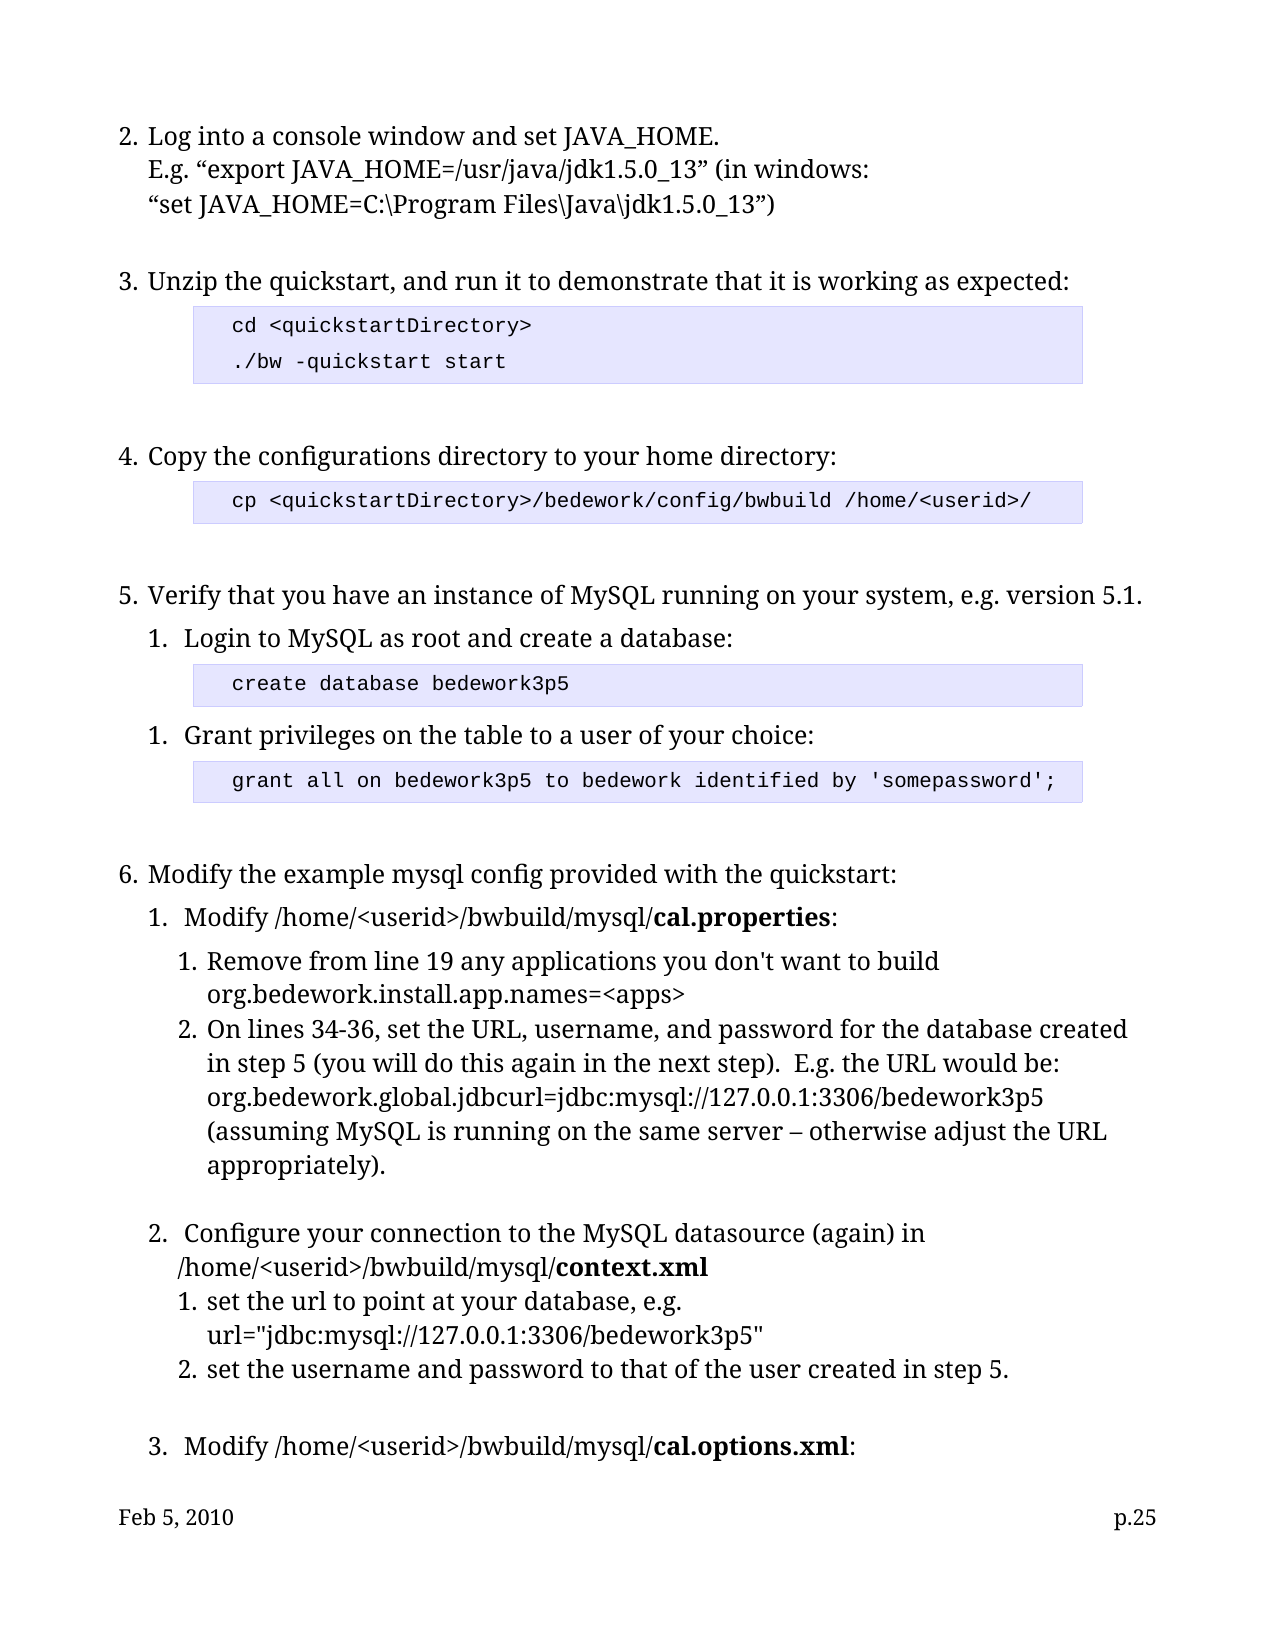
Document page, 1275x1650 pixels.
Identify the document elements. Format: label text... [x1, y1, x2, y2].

list set the url to point at your database, e.g. url="jdbc:mysql://127.0.0.1:3306/bedework3p5" [177, 1284, 1157, 1352]
list Unzip the quickstart, and run it to demonstrate that it is working as expected: [118, 263, 1157, 297]
list Login to MySQL as root and create a database: [148, 621, 1157, 655]
list set the username and password to that of the user created in step 5. [177, 1352, 1157, 1420]
list Grant privileges on the table to a user of your choice: [148, 717, 1157, 752]
list cp <quickstartDirectory>/bedework/config/bwbuild /home/<userid>/ [194, 482, 1082, 523]
list Modify /home/<userid>/bwbuild/mysql/cal.properties: [148, 900, 1157, 934]
list Verify that you have an instance of MySQL running on your system, e.g. version 5.1. [118, 578, 1157, 612]
list cd <quickstartDirectory> ./bw -quickstart start [194, 307, 1082, 383]
list On lines 34-36, set the URL, username, and password for the database created in step 5 (you will do this again in the next step). E.g. the URL would be: org.bedework.global.jdbcurl=jdbc:mysql://127.0.0.1:3306/bedework3p5 (assuming MySQL is running on the same server – otherwise adjust the URL appropriately). [177, 1011, 1157, 1216]
list create database bedework3p5 [194, 665, 1082, 706]
list Copy the configurations directory to your home directory: [118, 438, 1157, 472]
list Modify /home/<userid>/bwbuild/mysql/cal.options.xml: [148, 1429, 1157, 1463]
list Remove from line 19 any applications you don't want to build org.bedework.install.app.names=<apps> [177, 943, 1157, 1011]
list grant all on bedework3p5 to bedework identified by 'somepassword'; [194, 762, 1082, 802]
list Log into a console window and set JAVA_HOME. E.g. “export JAVA_HOME=/usr/java/jdk1.5.0_13” (in windows: “set JAVA_HOME=C:\Program Files\Java\jdk1.5.0_13”) [118, 118, 1157, 254]
list Modify the example mysql config provided with the quickstart: [118, 857, 1157, 891]
list Configure your connection to the MySQL datasource (again) in /home/<userid>/bwbuild/mysql/context.xml [148, 1216, 1157, 1284]
